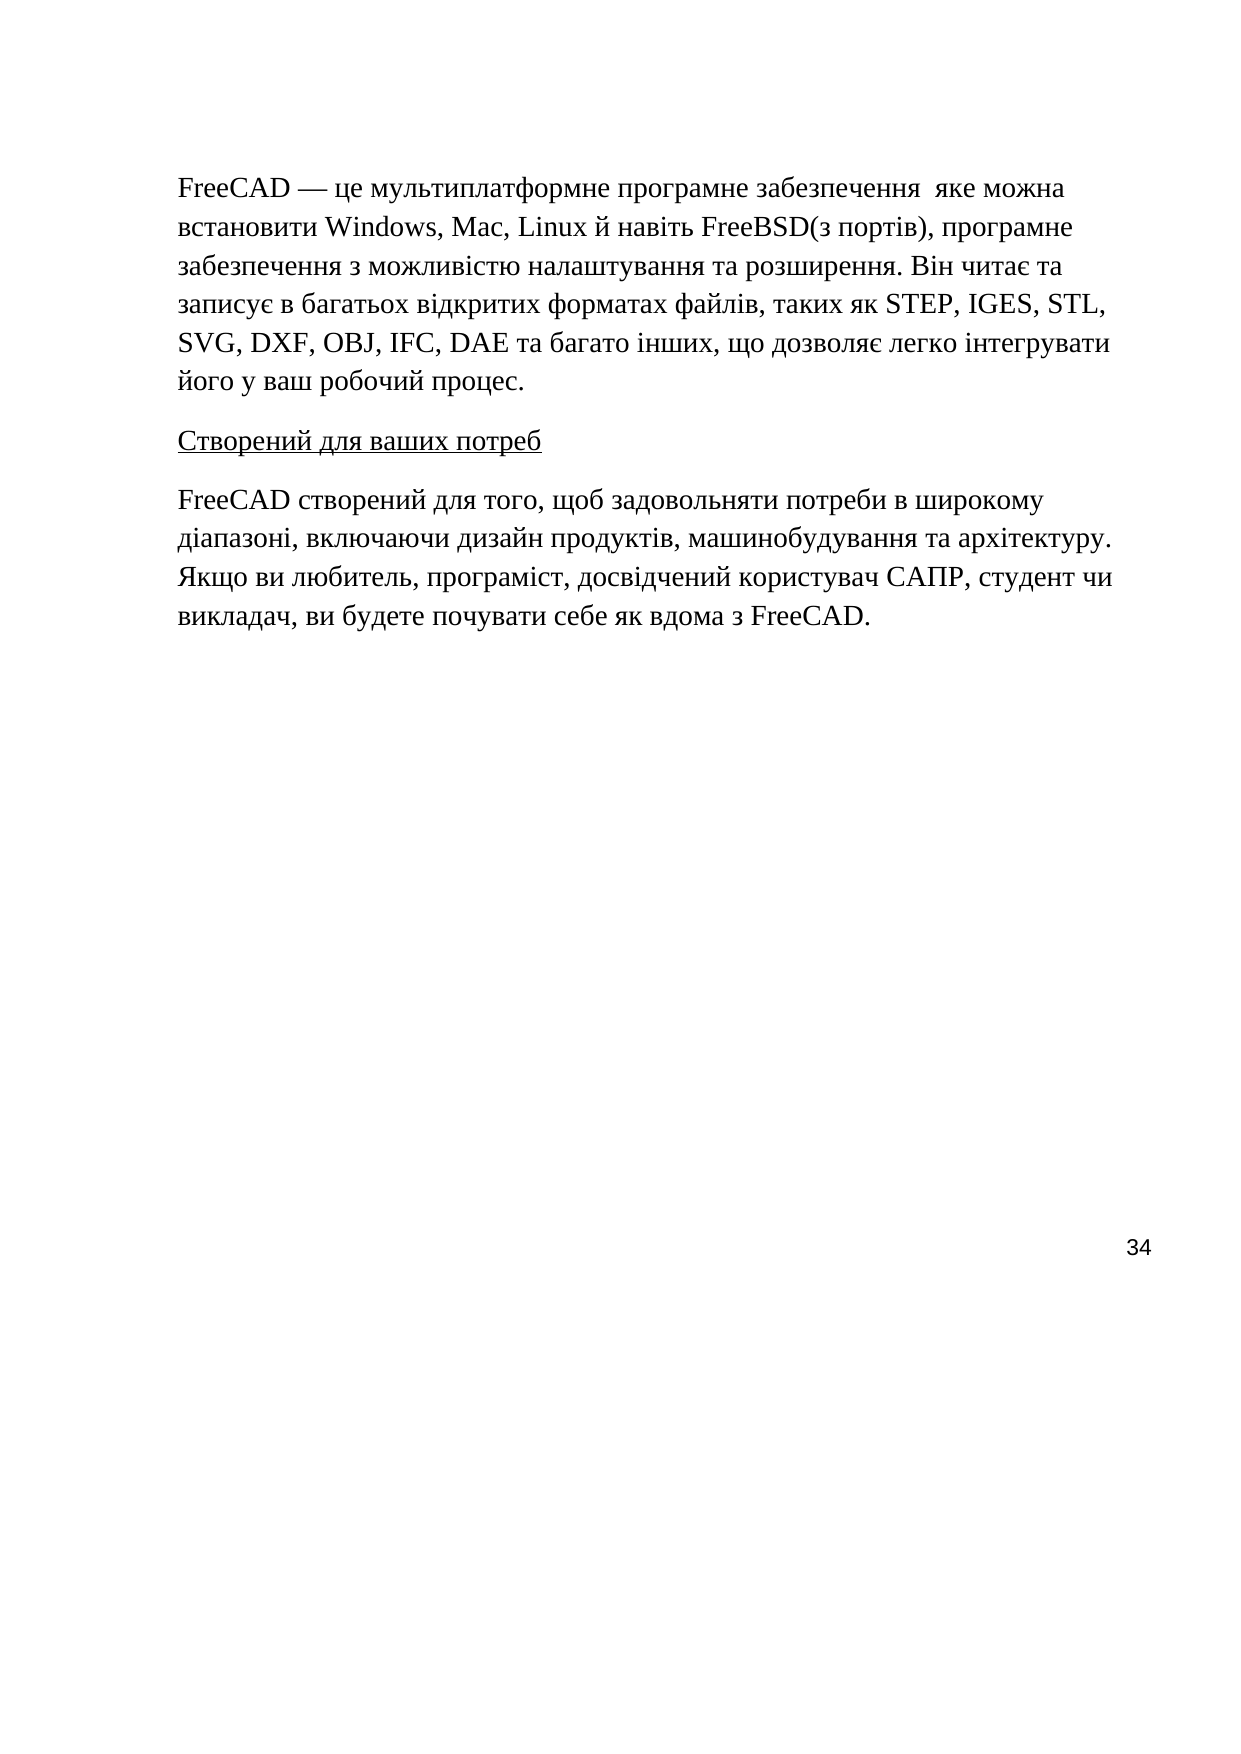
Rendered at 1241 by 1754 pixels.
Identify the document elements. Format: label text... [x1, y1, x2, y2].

text FreeCAD створений для того, щоб задовольняти потреби в широкому діапазоні, включаючи дизайн продуктів, машинобудування та архітектуру. Якщо ви любитель, програміст, досвідчений користувач САПР, студент чи викладач, ви будете почувати себе як вдома з FreeCAD. [177, 482, 1152, 631]
text Створений для ваших потреб [177, 423, 1152, 456]
text FreeCAD — це мультиплатформне програмне забезпечення яке можна встановити Windows, Mac, Linux й навіть FreeBSD(з портів), програмне забезпечення з можливістю налаштування та розширення. Він читає та записує в багатьох відкритих форматах файлів, таких як STEP, IGES, STL, SVG, DXF, OBJ, IFC, DAE та багато інших, що дозволяє легко інтегрувати його у ваш робочий процес. [177, 171, 1152, 397]
